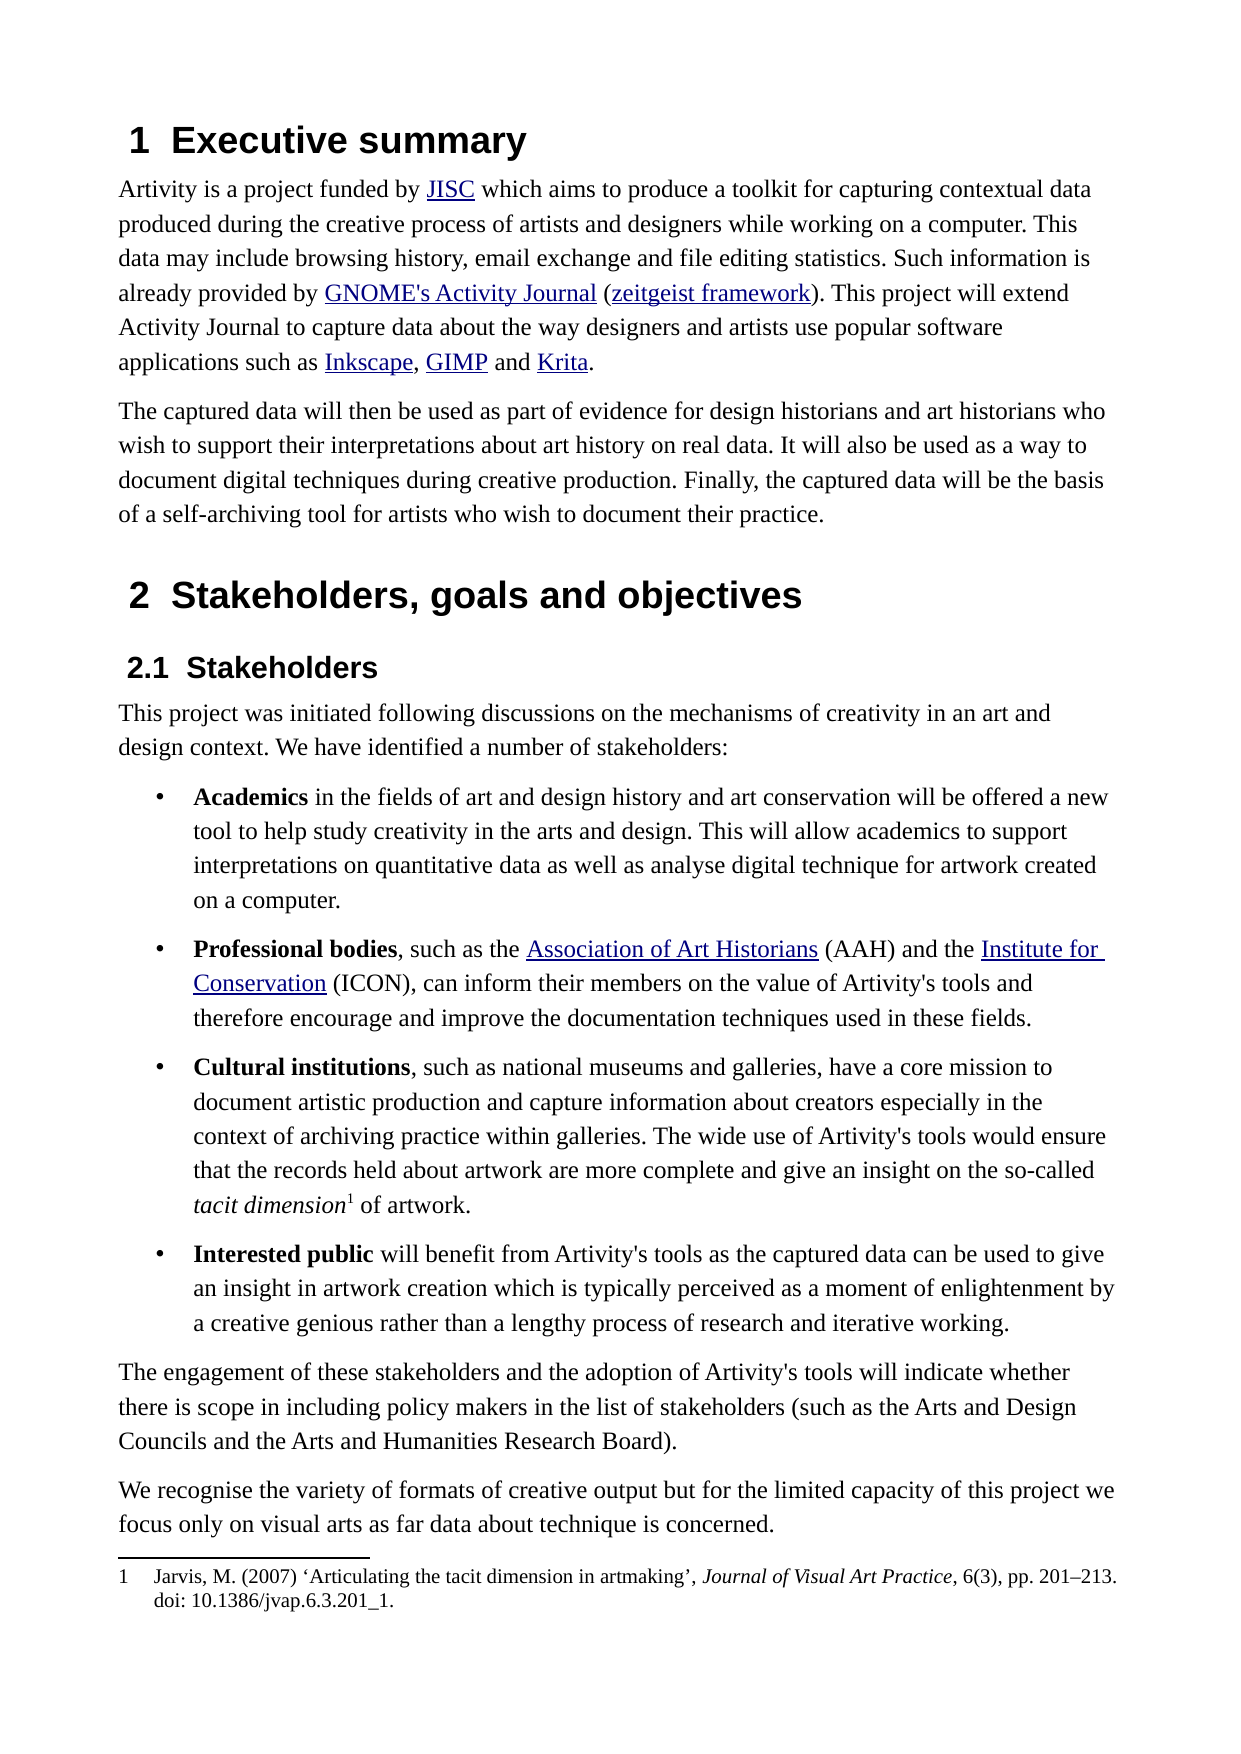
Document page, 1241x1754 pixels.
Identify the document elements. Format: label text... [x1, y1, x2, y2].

text We recognise the variety of formats of creative output but for the limited capacity of this project we focus only on visual arts as far data about technique is concerned. [118, 1475, 1122, 1538]
text The engagement of these stakeholders and the adoption of Artivity's tools will indicate whether there is scope in including policy makers in the list of stakeholders (such as the Arts and Design Councils and the Arts and Humanities Research Board). [118, 1357, 1122, 1455]
list Jarvis, M. (2007) ‘Articulating the tacit dimension in artmaking’, Journal of Visual Art Practice, 6(3), pp. 201–213. doi: 10.1386/jvap.6.3.201_1. [118, 1564, 1122, 1612]
subtitle Stakeholders [118, 650, 1122, 686]
text This project was initiated following discussions on the mechanisms of creativity in an art and design context. We have identified a number of stakeholders: [118, 698, 1122, 761]
text Artivity is a project funded by JISC which aims to produce a toolkit for capturing contextual data produced during the creative process of artists and designers while working on a computer. This data may include browsing history, email exchange and file editing statistics. Such information is already provided by GNOME's Activity Journal (zeitgeist framework). This project will extend Activity Journal to capture data about the way designers and artists use popular software applications such as Inkscape, GIMP and Krita. [118, 174, 1122, 375]
list Academics in the fields of art and design history and art conservation will be offered a new tool to help study creativity in the arts and design. This will allow academics to support interpretations on quantitative data as well as analyse digital technique for artwork created on a computer. [156, 782, 1122, 914]
list Cultural institutions, such as national museums and galleries, have a core mission to document artistic production and capture information about creators especially in the context of archiving practice within galleries. The wide use of Artivity's tools would ensure that the records held about artwork are more complete and give an insight on the so-called tacit dimension of artwork. [156, 1052, 1122, 1219]
subtitle Stakeholders, goals and objectives [118, 573, 1122, 617]
subtitle Executive summary [118, 118, 1122, 162]
list Professional bodies, such as the Association of Art Historians (AAH) and the Institute for Conservation (ICON), can inform their members on the value of Artivity's tools and therefore encourage and improve the documentation techniques used in these fields. [156, 934, 1122, 1032]
text The captured data will then be used as part of evidence for design historians and art historians who wish to support their interpretations about art history on real data. It will also be used as a way to document digital techniques during creative production. Finally, the captured data will be the basis of a self-archiving tool for artists who wish to document their practice. [118, 396, 1122, 528]
list Interested public will benefit from Artivity's tools as the captured data can be used to give an insight in artwork creation which is typically perceived as a moment of enlightenment by a creative genious rather than a lengthy process of research and iterative working. [156, 1239, 1122, 1337]
